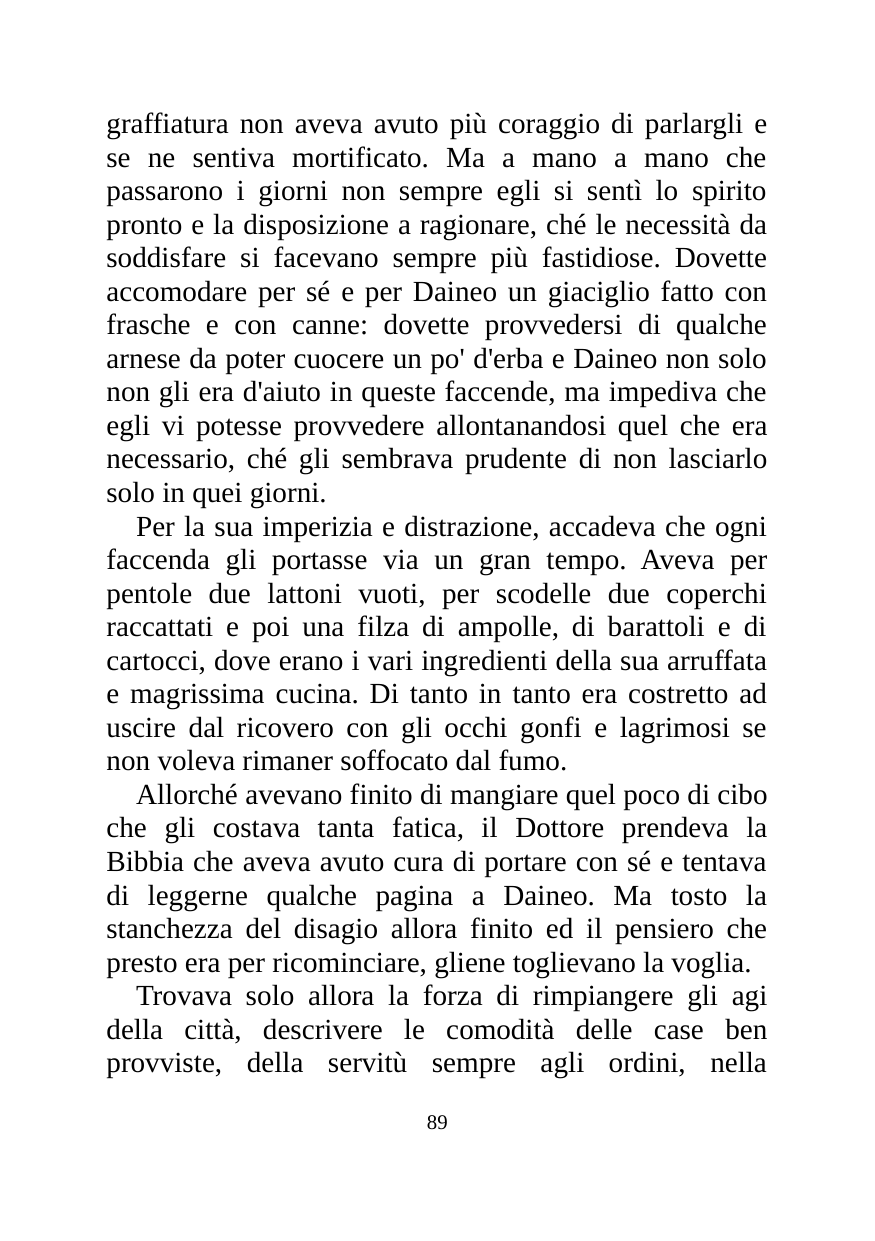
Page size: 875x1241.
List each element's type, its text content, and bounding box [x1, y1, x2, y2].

text Allorché avevano finito di mangiare quel poco di cibo che gli costava tanta fatica, il Dottore prendeva la Bibbia che aveva avuto cura di portare con sé e tentava di leggerne qualche pagina a Daineo. Ma tosto la stanchezza del disagio allora finito ed il pensiero che presto era per ricominciare, gliene toglievano la voglia. [106, 777, 768, 978]
text Per la sua imperizia e distrazione, accadeva che ogni faccenda gli portasse via un gran tempo. Aveva per pentole due lattoni vuoti, per scodelle due coperchi raccattati e poi una filza di ampolle, di barattoli e di cartocci, dove erano i vari ingredienti della sua arruffata e magrissima cucina. Di tanto in tanto era costretto ad uscire dal ricovero con gli occhi gonfi e lagrimosi se non voleva rimaner soffocato dal fumo. [106, 509, 768, 777]
text Trovava solo allora la forza di rimpiangere gli agi della città, descrivere le comodità delle case ben provviste, della servitù sempre agli ordini, nella [106, 978, 768, 1079]
text graffiatura non aveva avuto più coraggio di parlargli e se ne sentiva mortificato. Ma a mano a mano che passarono i giorni non sempre egli si sentì lo spirito pronto e la disposizione a ragionare, ché le necessità da soddisfare si facevano sempre più fastidiose. Dovette accomodare per sé e per Daineo un giaciglio fatto con frasche e con canne: dovette provvedersi di qualche arnese da poter cuocere un po' d'erba e Daineo non solo non gli era d'aiuto in queste faccende, ma impediva che egli vi potesse provvedere allontanandosi quel che era necessario, ché gli sembrava prudente di non lasciarlo solo in quei giorni. [106, 106, 768, 509]
